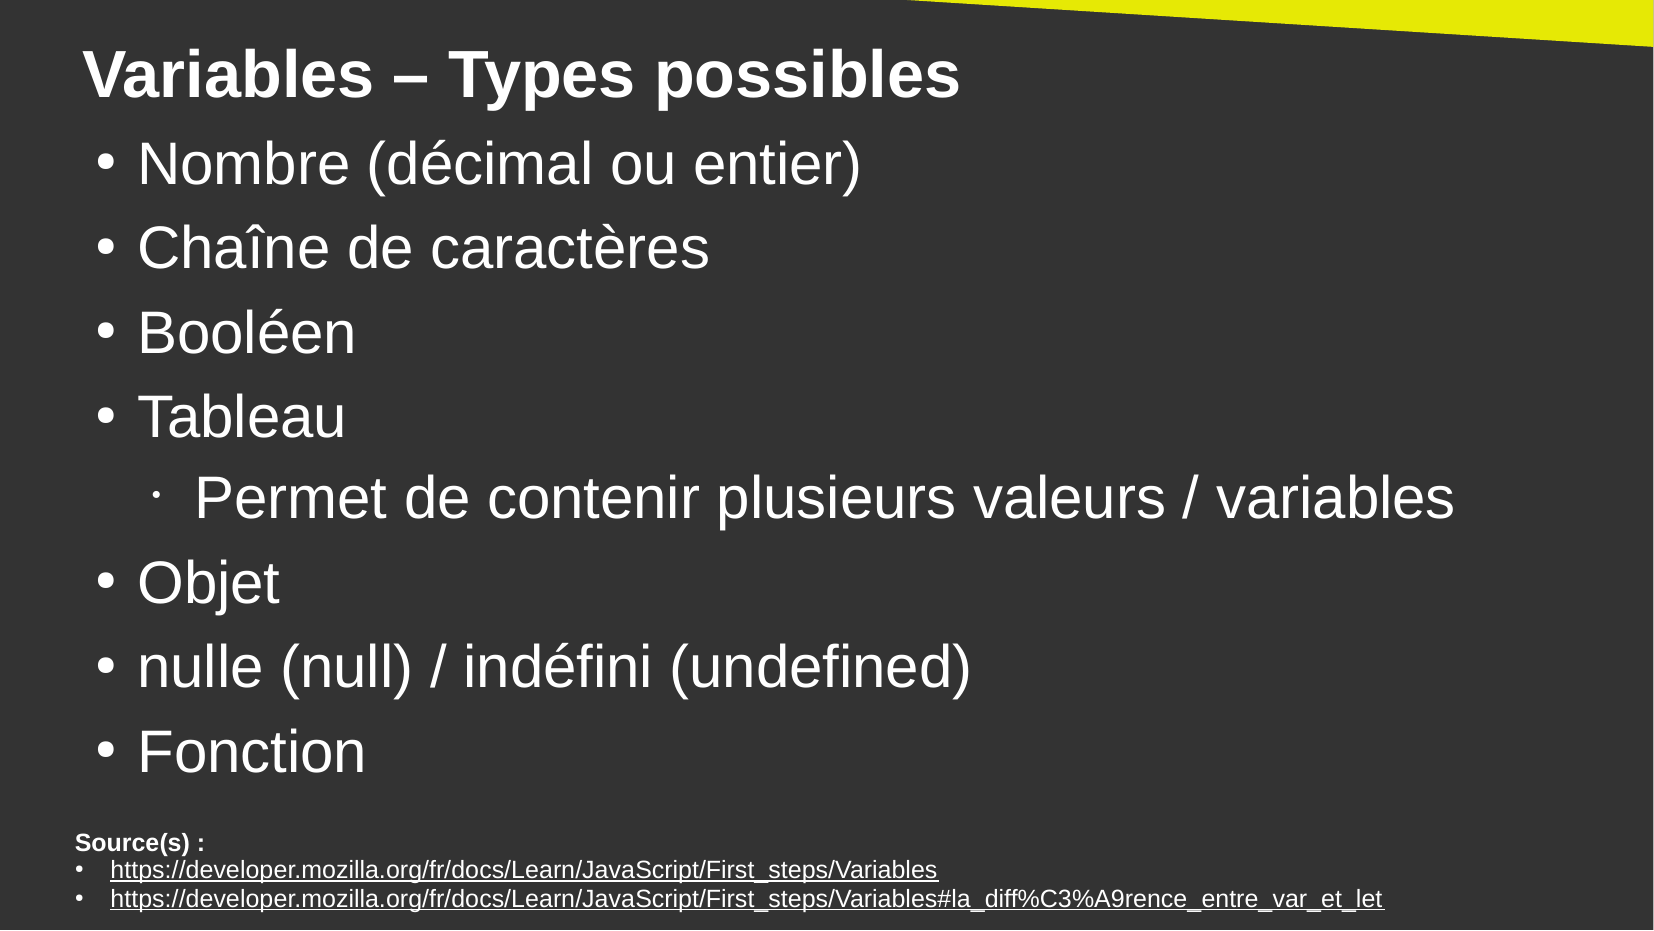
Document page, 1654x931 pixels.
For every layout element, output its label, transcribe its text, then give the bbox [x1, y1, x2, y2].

title Variables – Types possibles [82, 37, 1571, 114]
text_box Source(s) : https://developer.mozilla.org/fr/docs/Learn/JavaScript/First_steps/Variables https://developer.mozilla.org/fr/docs/Learn/JavaScript/First_steps/Variables#la_diff%C3%A9rence_entre_var_et_let [60, 820, 1583, 920]
text_box [907, 0, 1654, 47]
list Nombre (décimal ou entier) Chaîne de caractères Booléen Tableau Permet de contenir plusieurs valeurs / variables Objet nulle (null) / indéfini (undefined) Fonction [80, 129, 1620, 792]
